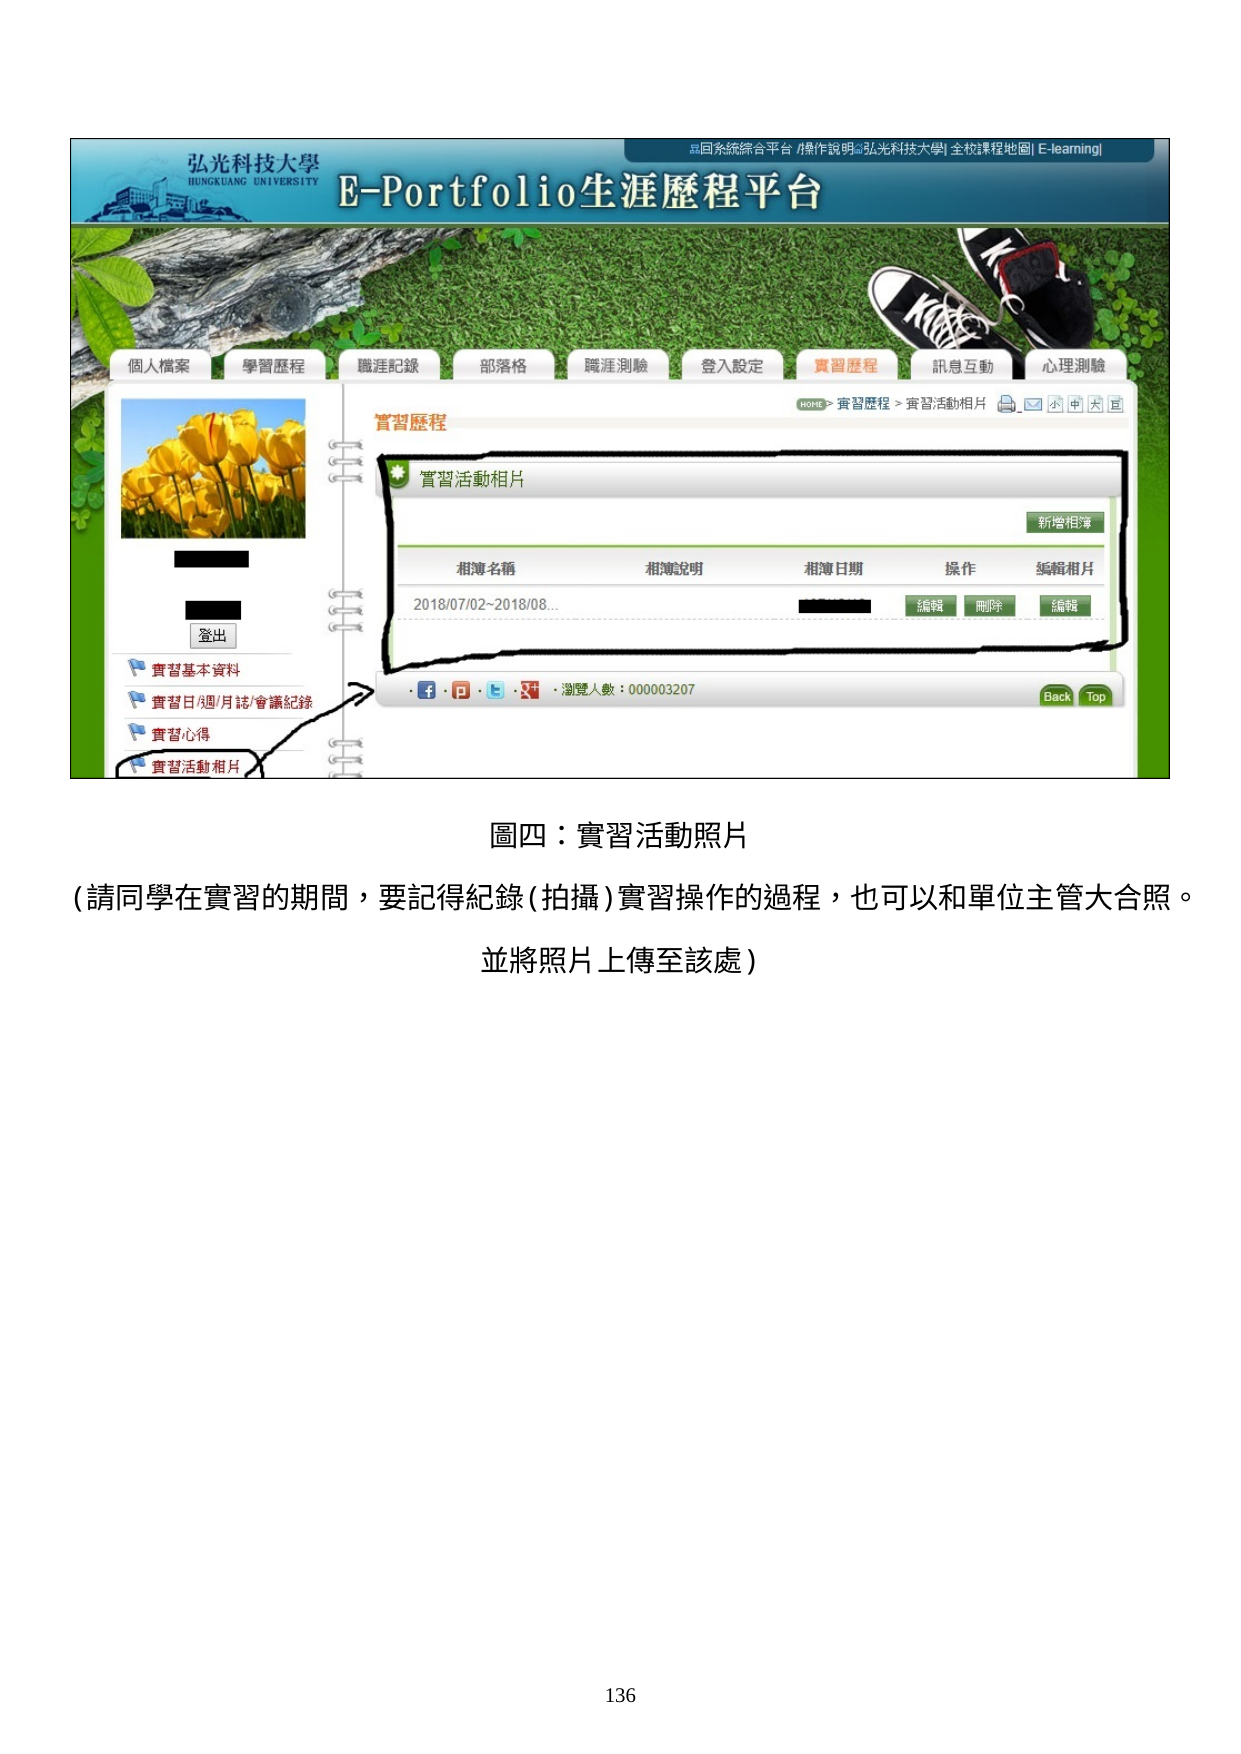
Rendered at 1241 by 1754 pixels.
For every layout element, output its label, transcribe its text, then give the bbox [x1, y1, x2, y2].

text 圖四：實習活動照片 [59, 792, 1181, 854]
text (請同學在實習的期間，要記得紀錄(拍攝)實習操作的過程，也可以和單位主管大合照。並將照片上傳至該處) [59, 854, 1181, 979]
